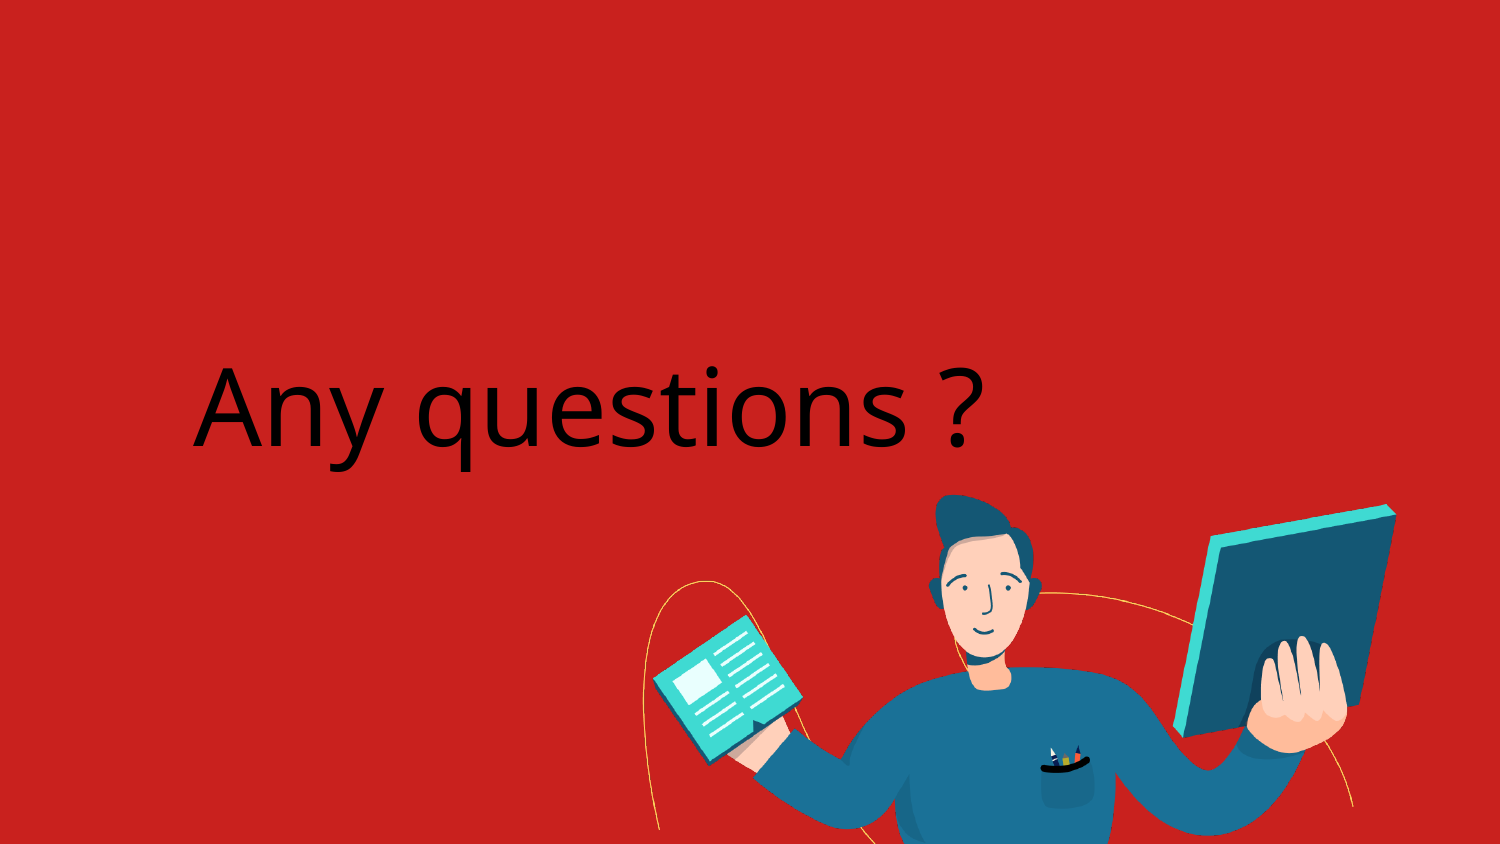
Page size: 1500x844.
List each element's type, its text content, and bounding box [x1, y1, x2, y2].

picture [642, 493, 1398, 844]
title Any questions ? [178, 323, 1208, 438]
